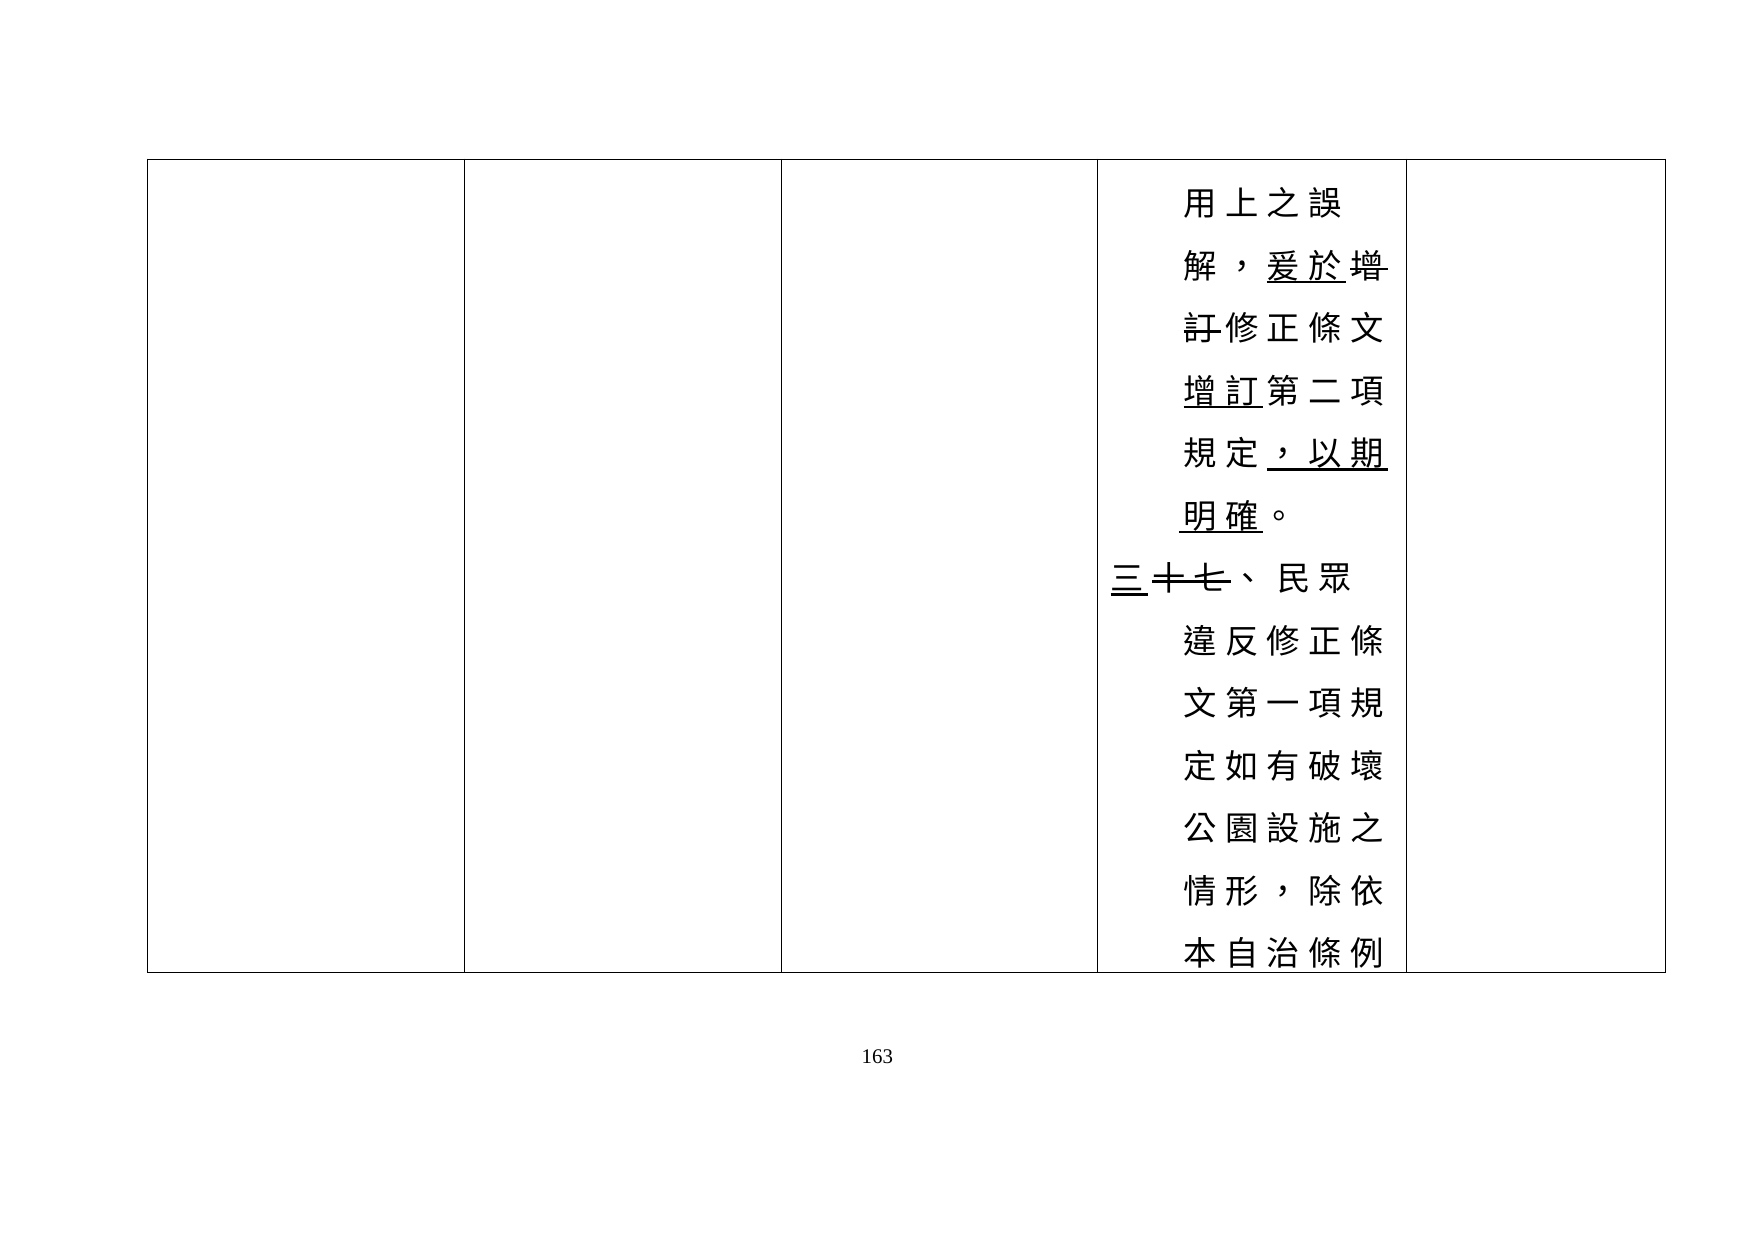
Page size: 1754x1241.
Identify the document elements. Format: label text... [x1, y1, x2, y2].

table_cell 用上之誤解，爰於增訂修正條文增訂第二項規定，以期明確。 三十七、民眾違反修正條文第一項規定如有破壞公園設施之情形，除依本自治條例 [1098, 160, 1406, 972]
table_cell [782, 160, 1097, 972]
table_cell [1407, 160, 1665, 972]
table_cell [148, 160, 464, 972]
table_cell [465, 160, 781, 972]
